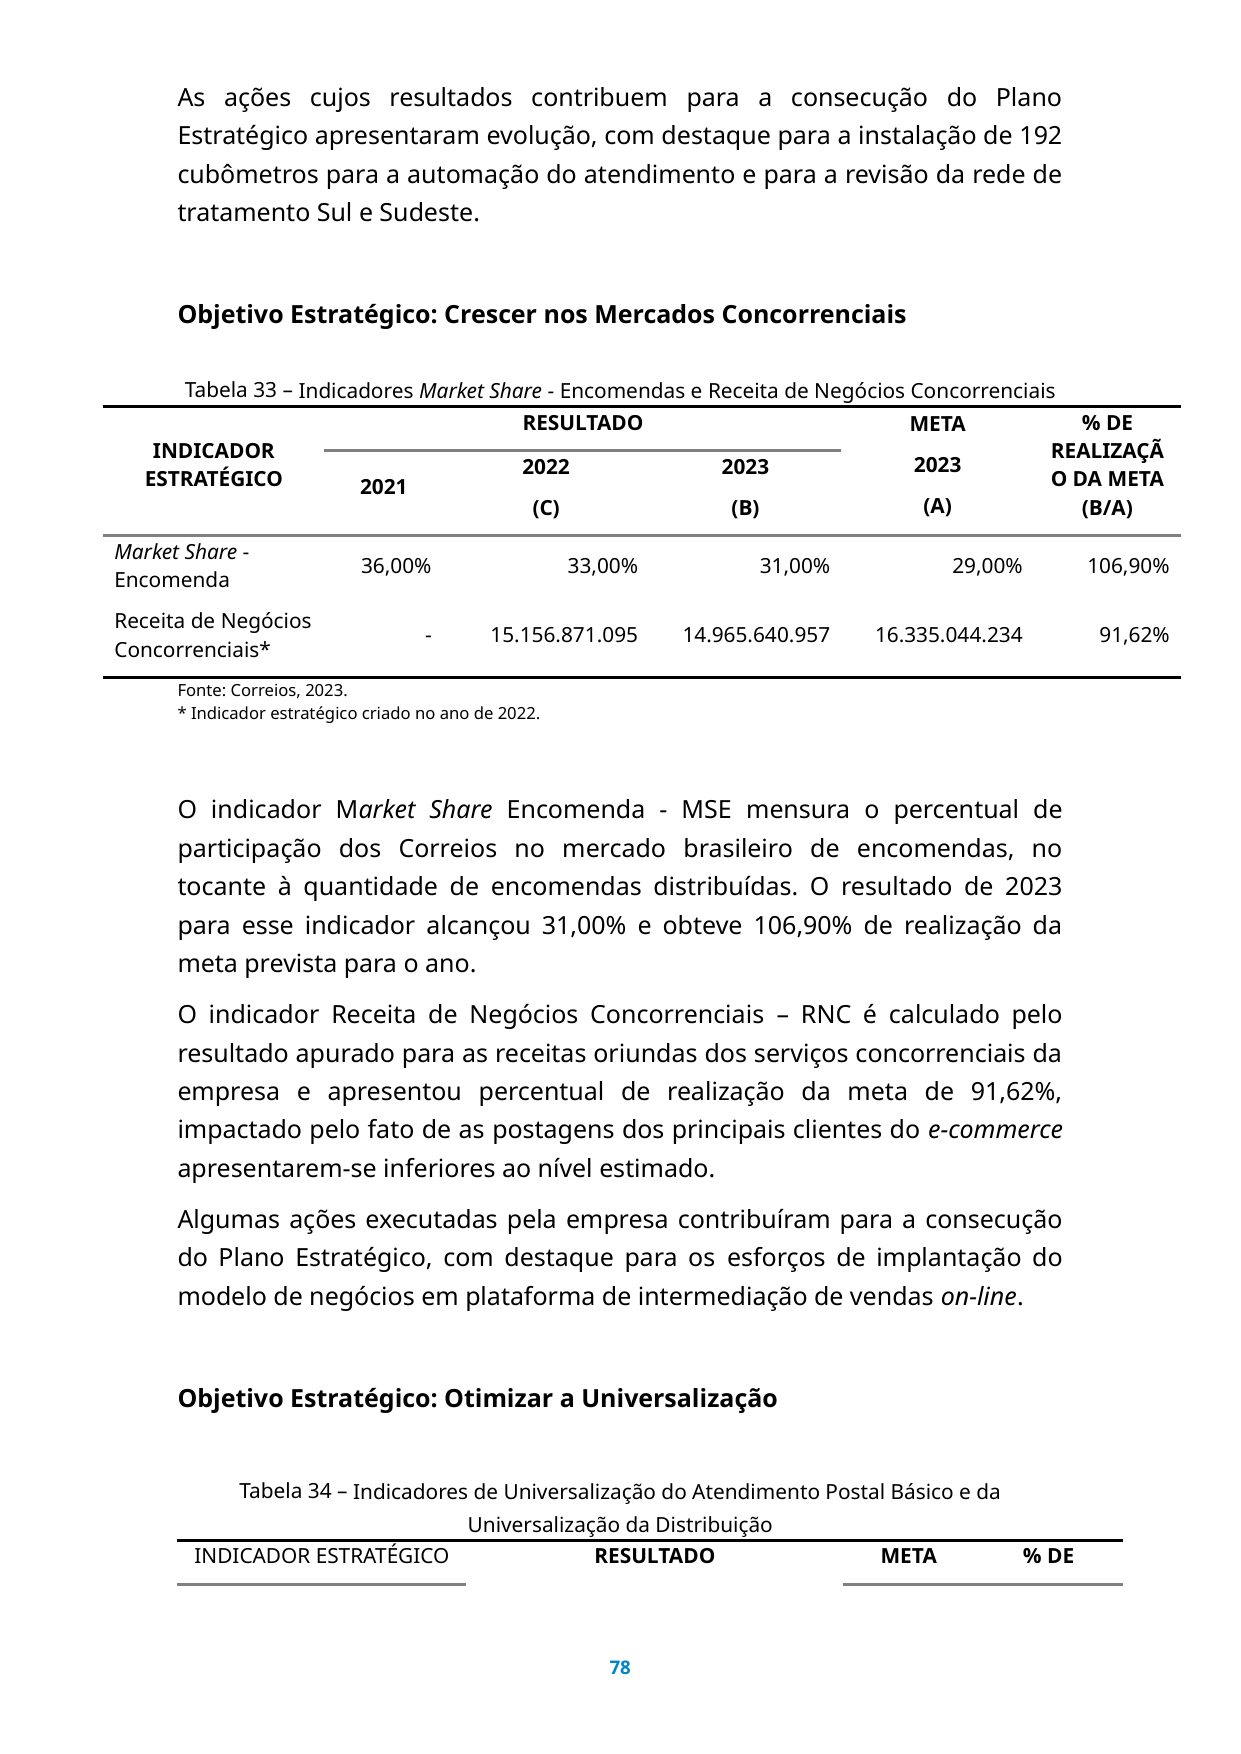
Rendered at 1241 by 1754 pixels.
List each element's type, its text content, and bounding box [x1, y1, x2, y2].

list Objetivo Estratégico: Crescer nos Mercados Concorrenciais [177, 292, 1063, 331]
table_header RESULTADO [466, 1542, 843, 1583]
text As ações cujos resultados contribuem para a consecução do Plano Estratégico apresentaram evolução, com destaque para a instalação de 192 cubômetros para a automação do atendimento e para a revisão da rede de tratamento Sul e Sudeste. [177, 75, 1063, 229]
table_cell 106,90% [1034, 537, 1181, 606]
text Fonte: Correios, 2023. [177, 679, 1063, 702]
text Objetivo Estratégico: Otimizar a Universalização [177, 1376, 1063, 1414]
table_cell 36,00% [324, 537, 442, 606]
text * Indicador estratégico criado no ano de 2022. [177, 702, 1063, 724]
table_cell Market Share - Encomenda [103, 537, 324, 606]
table_cell 16.335.044.234 [841, 606, 1034, 676]
table_cell 31,00% [649, 537, 841, 606]
table_cell 2021 [324, 452, 442, 534]
text Algumas ações executadas pela empresa contribuíram para a consecução do Plano Estratégico, com destaque para os esforços de implantação do modelo de negócios em plataforma de intermediação de vendas on-line. [177, 1197, 1063, 1312]
table_header % DE [974, 1542, 1122, 1583]
table_header RESULTADO [324, 408, 841, 448]
table_header META 2023 (A) [841, 408, 1034, 534]
table_cell 14.965.640.957 [649, 606, 841, 676]
table_header META [843, 1542, 974, 1583]
table_cell 33,00% [443, 537, 649, 606]
text Tabela 34 – Indicadores de Universalização do Atendimento Postal Básico e da Universalização da Distribuição [177, 1473, 1063, 1538]
text O indicador Market Share Encomenda - MSE mensura o percentual de participação dos Correios no mercado brasileiro de encomendas, no tocante à quantidade de encomendas distribuídas. O resultado de 2023 para esse indicador alcançou 31,00% e obteve 106,90% de realização da meta prevista para o ano. [177, 788, 1063, 980]
table_header % DE REALIZAÇÃO DA META (B/A) [1034, 408, 1181, 534]
table_cell - [324, 606, 442, 676]
table_cell 91,62% [1034, 606, 1181, 676]
table_cell 29,00% [841, 537, 1034, 606]
table_cell Receita de Negócios Concorrenciais* [103, 606, 324, 676]
table_header INDICADOR ESTRATÉGICO [103, 408, 324, 534]
table_cell 2023 (B) [649, 452, 841, 534]
table_header INDICADOR ESTRATÉGICO [177, 1542, 466, 1583]
table_cell 2022 (C) [443, 452, 649, 534]
text O indicador Receita de Negócios Concorrenciais – RNC é calculado pelo resultado apurado para as receitas oriundas dos serviços concorrenciais da empresa e apresentou percentual de realização da meta de 91,62%, impactado pelo fato de as postagens dos principais clientes do e-commerce apresentarem-se inferiores ao nível estimado. [177, 992, 1063, 1184]
table_cell 15.156.871.095 [443, 606, 649, 676]
text Tabela 33 – Indicadores Market Share - Encomendas e Receita de Negócios Concorrenciais [177, 372, 1063, 404]
